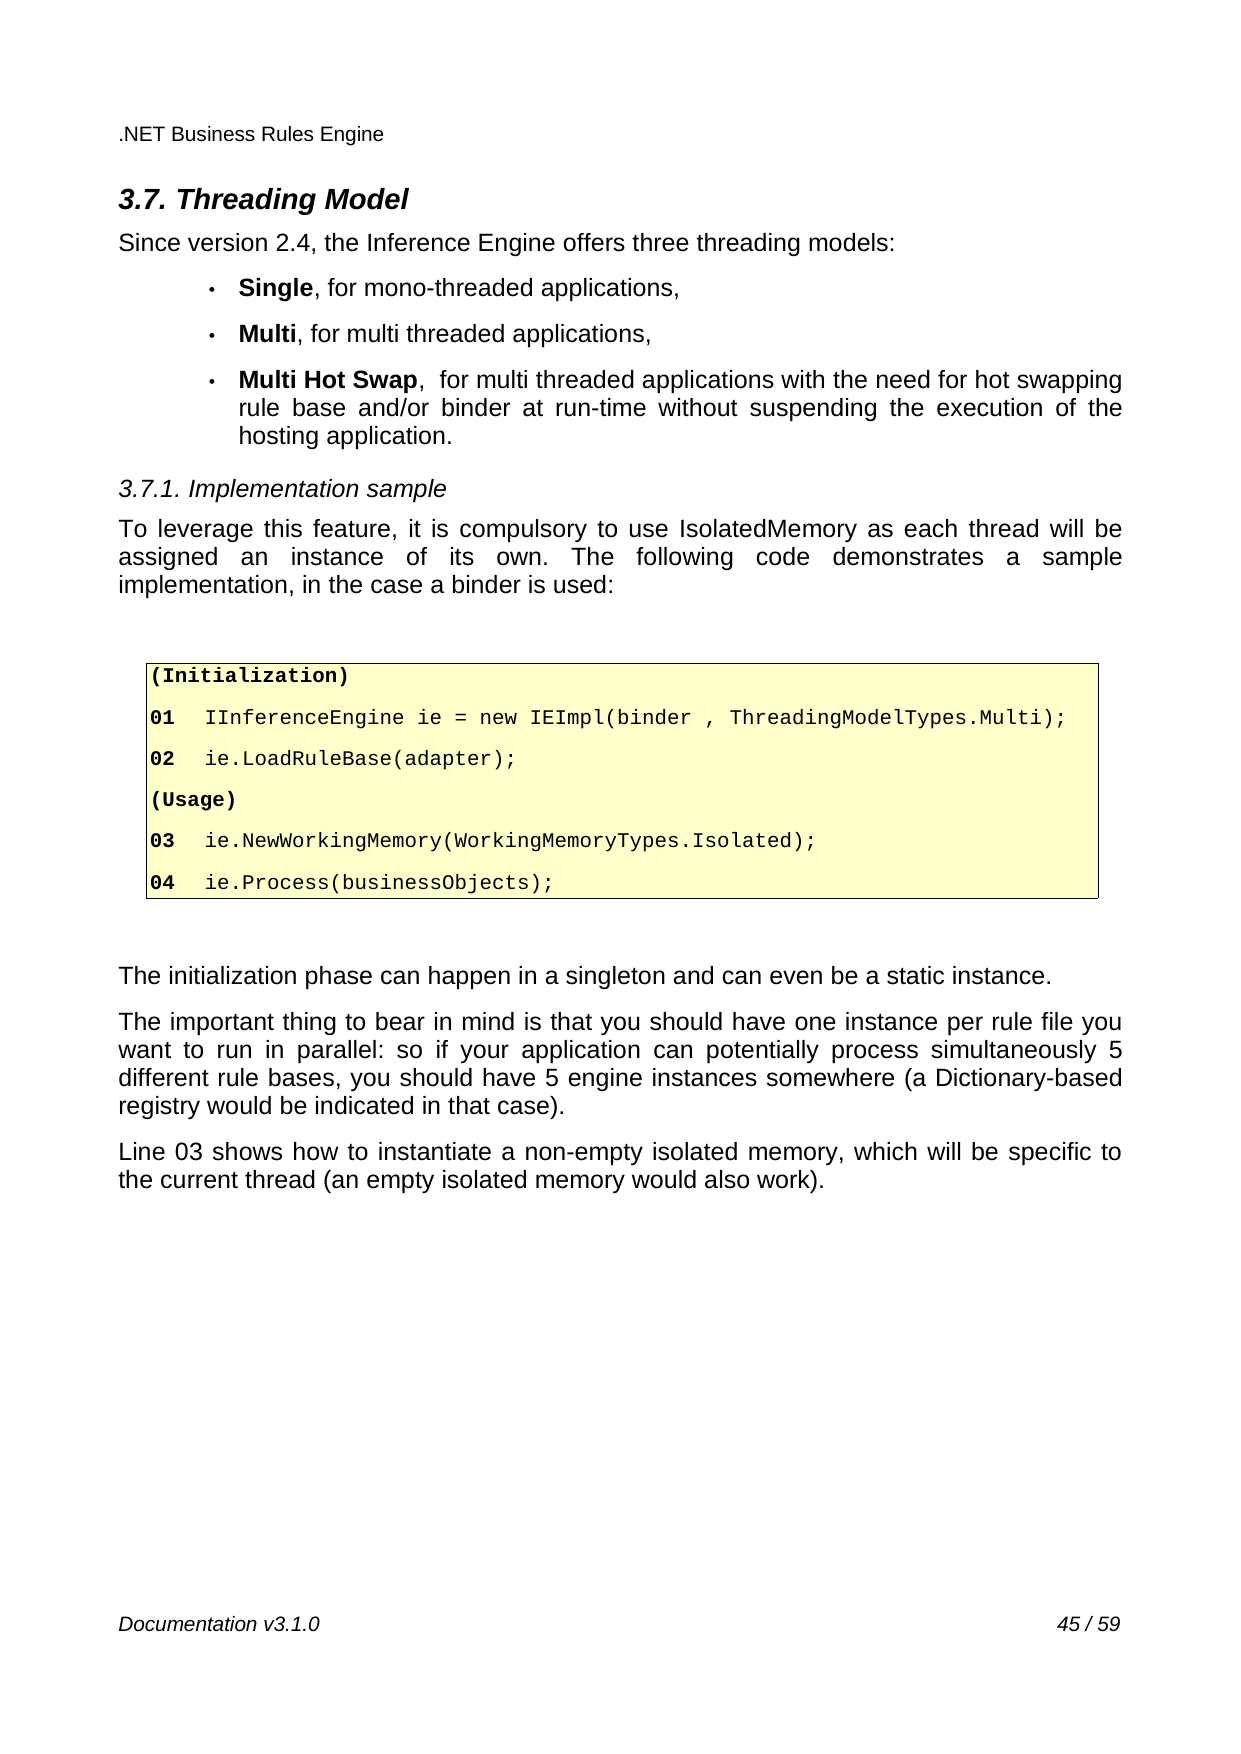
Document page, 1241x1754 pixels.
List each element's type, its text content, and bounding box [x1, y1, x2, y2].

text 01 IInferenceEngine ie = new IEImpl(binder , ThreadingModelTypes.Multi); [147, 704, 1098, 730]
text 04 ie.Process(businessObjects); [147, 869, 1098, 898]
list Multi Hot Swap, for multi threaded applications with the need for hot swapping rule base and/or binder at run-time without suspending the execution of the hosting application. [209, 365, 1124, 449]
subtitle Implementation sample [118, 474, 1124, 502]
subtitle Threading Model [118, 183, 1124, 216]
text Since version 2.4, the Inference Engine offers three threading models: [118, 228, 1124, 256]
text 03 ie.NewWorkingMemory(WorkingMemoryTypes.Isolated); [147, 827, 1098, 854]
list Multi, for multi threaded applications, [209, 320, 1124, 348]
text Line 03 shows how to instantiate a non-empty isolated memory, which will be specific to the current thread (an empty isolated memory would also work). [118, 1137, 1124, 1193]
text The important thing to bear in mind is that you should have one instance per rule file you want to run in parallel: so if your application can potentially process simultaneously 5 different rule bases, you should have 5 engine instances somewhere (a Dictionary-based registry would be indicated in that case). [118, 1007, 1124, 1119]
text The initialization phase can happen in a singleton and can even be a static instance. [118, 962, 1124, 990]
text (Initialization) [147, 664, 1098, 689]
text To leverage this feature, it is compulsory to use IsolatedMemory as each thread will be assigned an instance of its own. The following code demonstrates a sample implementation, in the case a binder is used: [118, 515, 1124, 599]
text (Usage) [147, 786, 1098, 813]
list Single, for mono-threaded applications, [209, 274, 1124, 302]
text 02 ie.LoadRuleBase(adapter); [147, 745, 1098, 772]
